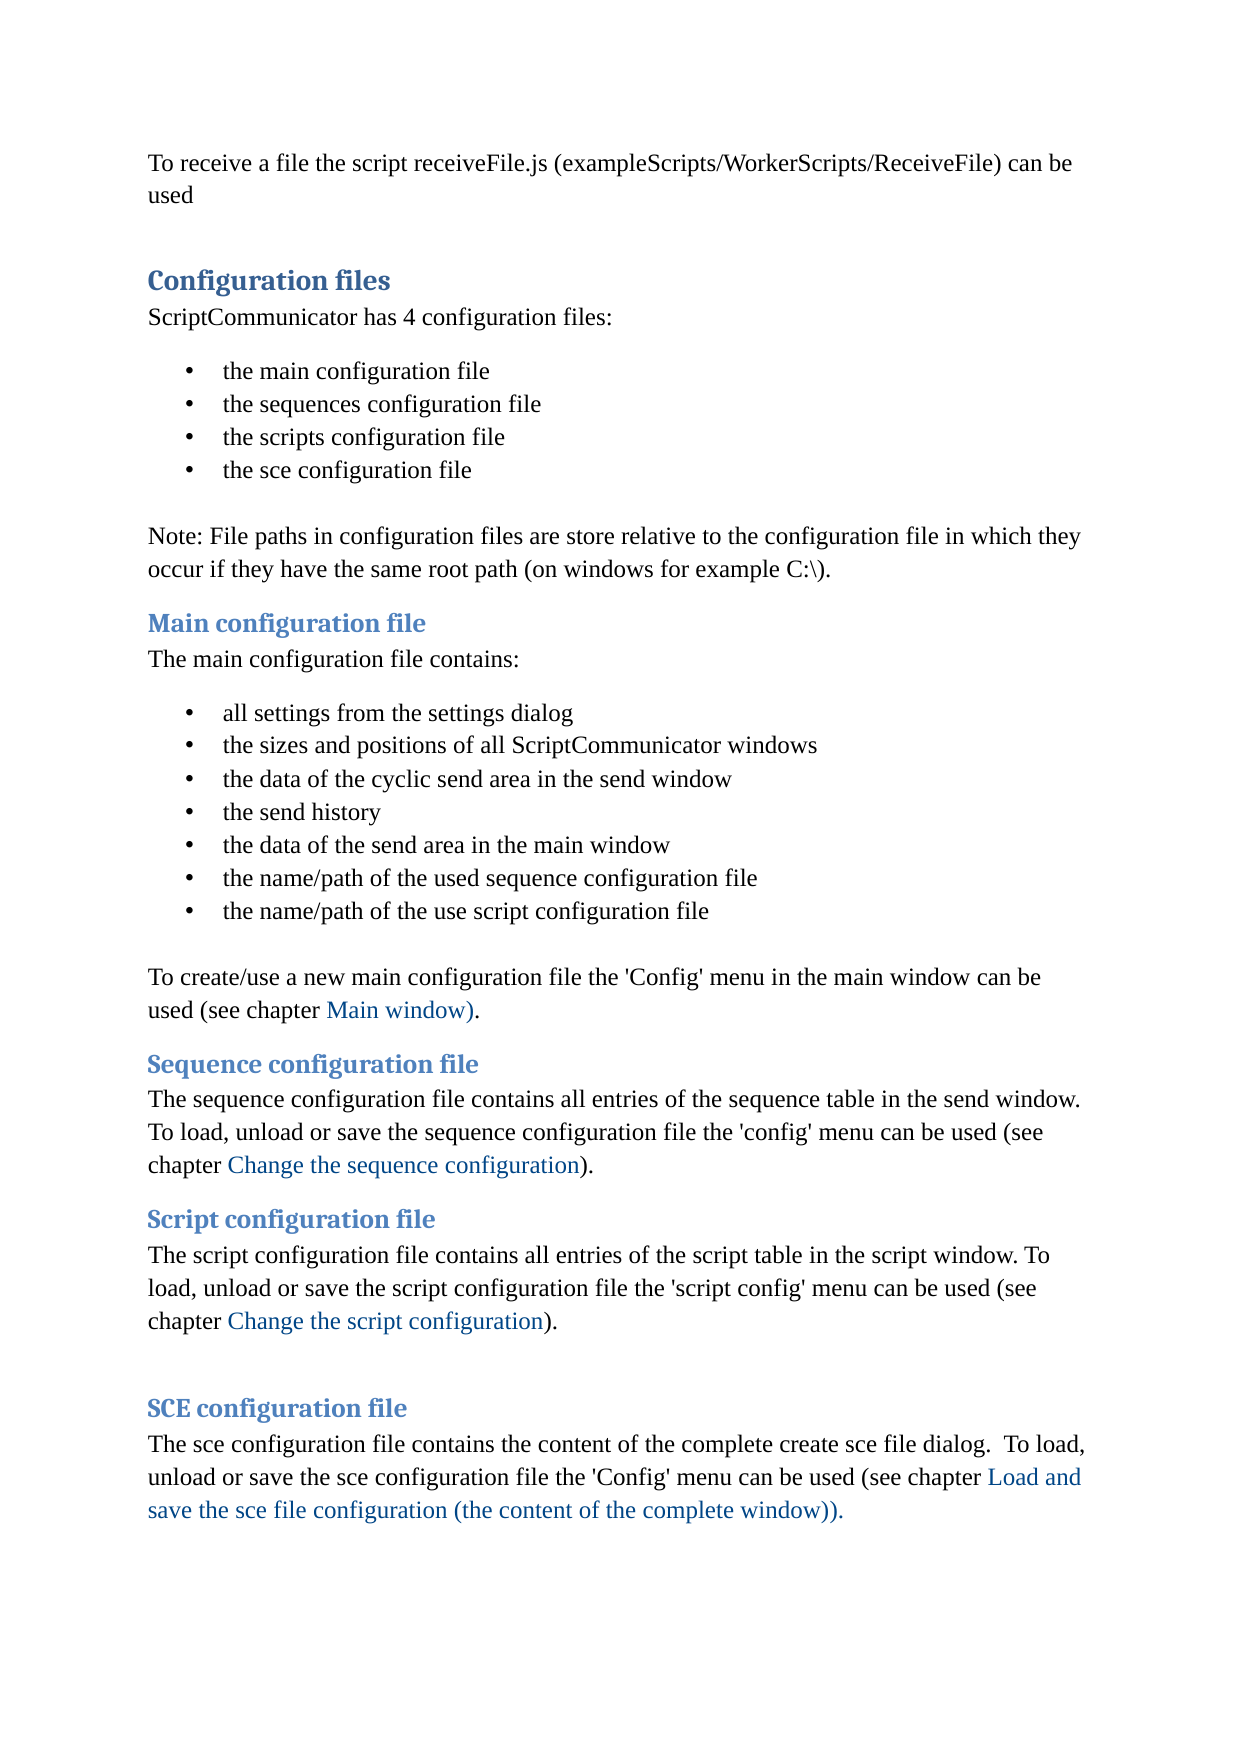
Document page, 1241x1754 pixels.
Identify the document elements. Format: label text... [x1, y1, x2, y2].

subtitle SCE configuration file [148, 1393, 1093, 1424]
subtitle Main configuration file [148, 608, 1093, 639]
list the sizes and positions of all ScriptCommunicator windows [185, 731, 1093, 759]
list the data of the send area in the main window [185, 830, 1093, 858]
text The main configuration file contains: [148, 644, 1093, 672]
list The sequence configuration file contains all entries of the sequence table in the send window. To load, unload or save the sequence configuration file the 'config' menu can be used (see chapter Change the sequence configuration). [148, 1084, 1093, 1179]
list the main configuration file [185, 356, 1093, 385]
text Note: File paths in configuration files are store relative to the configuration file in which they occur if they have the same root path (on windows for example C:\). [148, 521, 1093, 583]
list the send history [185, 797, 1093, 825]
list the name/path of the use script configuration file [185, 896, 1093, 924]
list the name/path of the used sequence configuration file [185, 863, 1093, 891]
list the scripts configuration file [185, 422, 1093, 451]
text To create/use a new main configuration file the 'Config' menu in the main window can be used (see chapter Main window). [148, 962, 1093, 1023]
subtitle Sequence configuration file [148, 1049, 1093, 1080]
list all settings from the settings dialog [185, 698, 1093, 726]
text The sce configuration file contains the content of the complete create sce file dialog. To load, unload or save the sce configuration file the 'Config' menu can be used (see chapter Load and save the sce file configuration (the content of the complete window)). [148, 1429, 1093, 1523]
text To receive a file the script receiveFile.js (exampleScripts/WorkerScripts/ReceiveFile) can be used [148, 148, 1093, 209]
list the data of the cyclic send area in the send window [185, 764, 1093, 792]
subtitle Configuration files [148, 264, 1093, 297]
text ScriptCommunicator has 4 configuration files: [148, 302, 1093, 331]
list The script configuration file contains all entries of the script table in the script window. To load, unload or save the script configuration file the 'script config' menu can be used (see chapter Change the script configuration). [148, 1240, 1093, 1335]
subtitle Script configuration file [148, 1204, 1093, 1235]
list the sce configuration file [185, 455, 1093, 484]
list the sequences configuration file [185, 389, 1093, 418]
